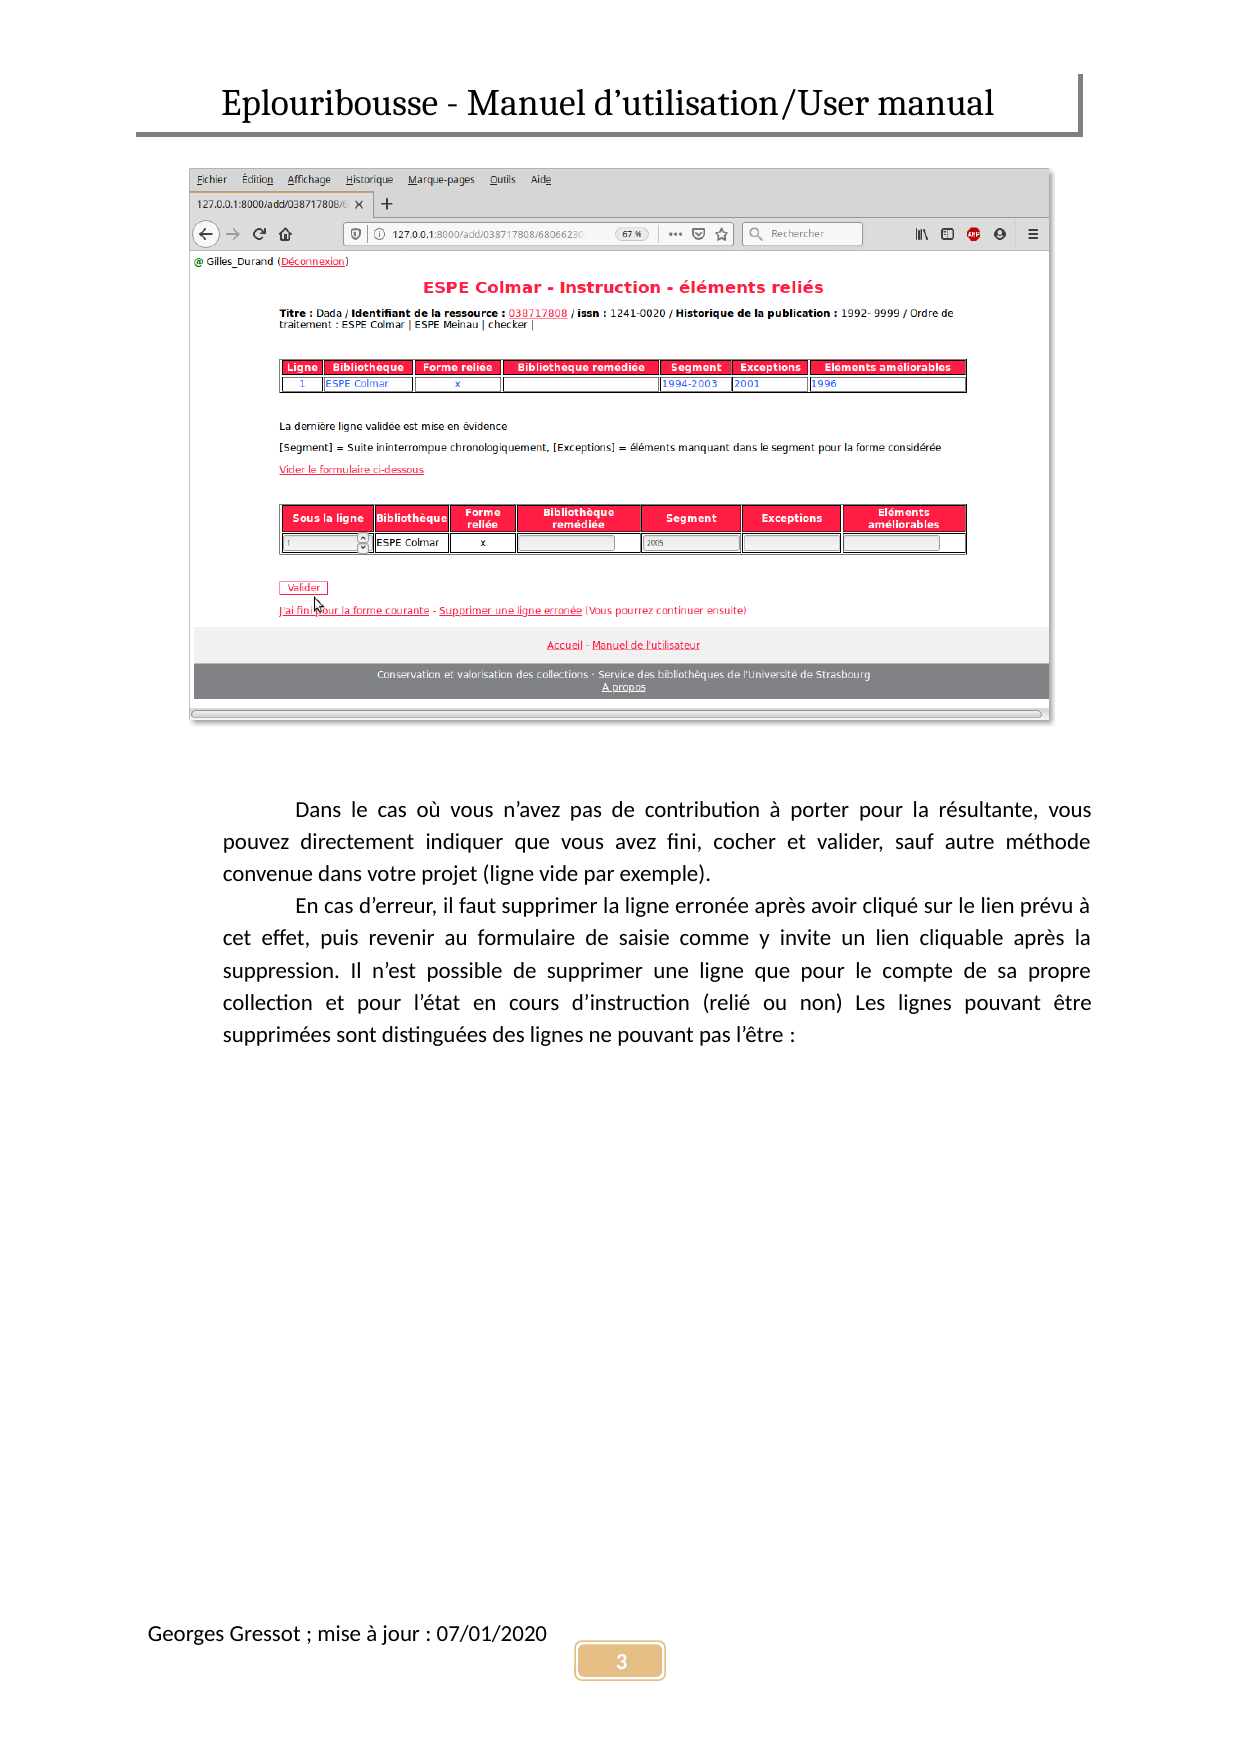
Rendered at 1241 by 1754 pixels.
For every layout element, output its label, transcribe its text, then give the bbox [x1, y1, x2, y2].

list Dans le cas où vous n’avez pas de contribution à porter pour la résultante, vous pouvez directement indiquer que vous avez fini, cocher et valider, sauf autre méthode convenue dans votre projet (ligne vide par exemple). [223, 795, 1093, 887]
list En cas d’erreur, il faut supprimer la ligne erronée après avoir cliqué sur le lien prévu à cet effet, puis revenir au formulaire de saisie comme y invite un lien cliquable après la suppression. Il n’est possible de supprimer une ligne que pour le compte de sa propre collection et pour l’état en cours d’instruction (relié ou non) Les lignes pouvant être supprimées sont distinguées des lignes ne pouvant pas l’être : [223, 891, 1093, 1048]
picture [185, 164, 1055, 727]
